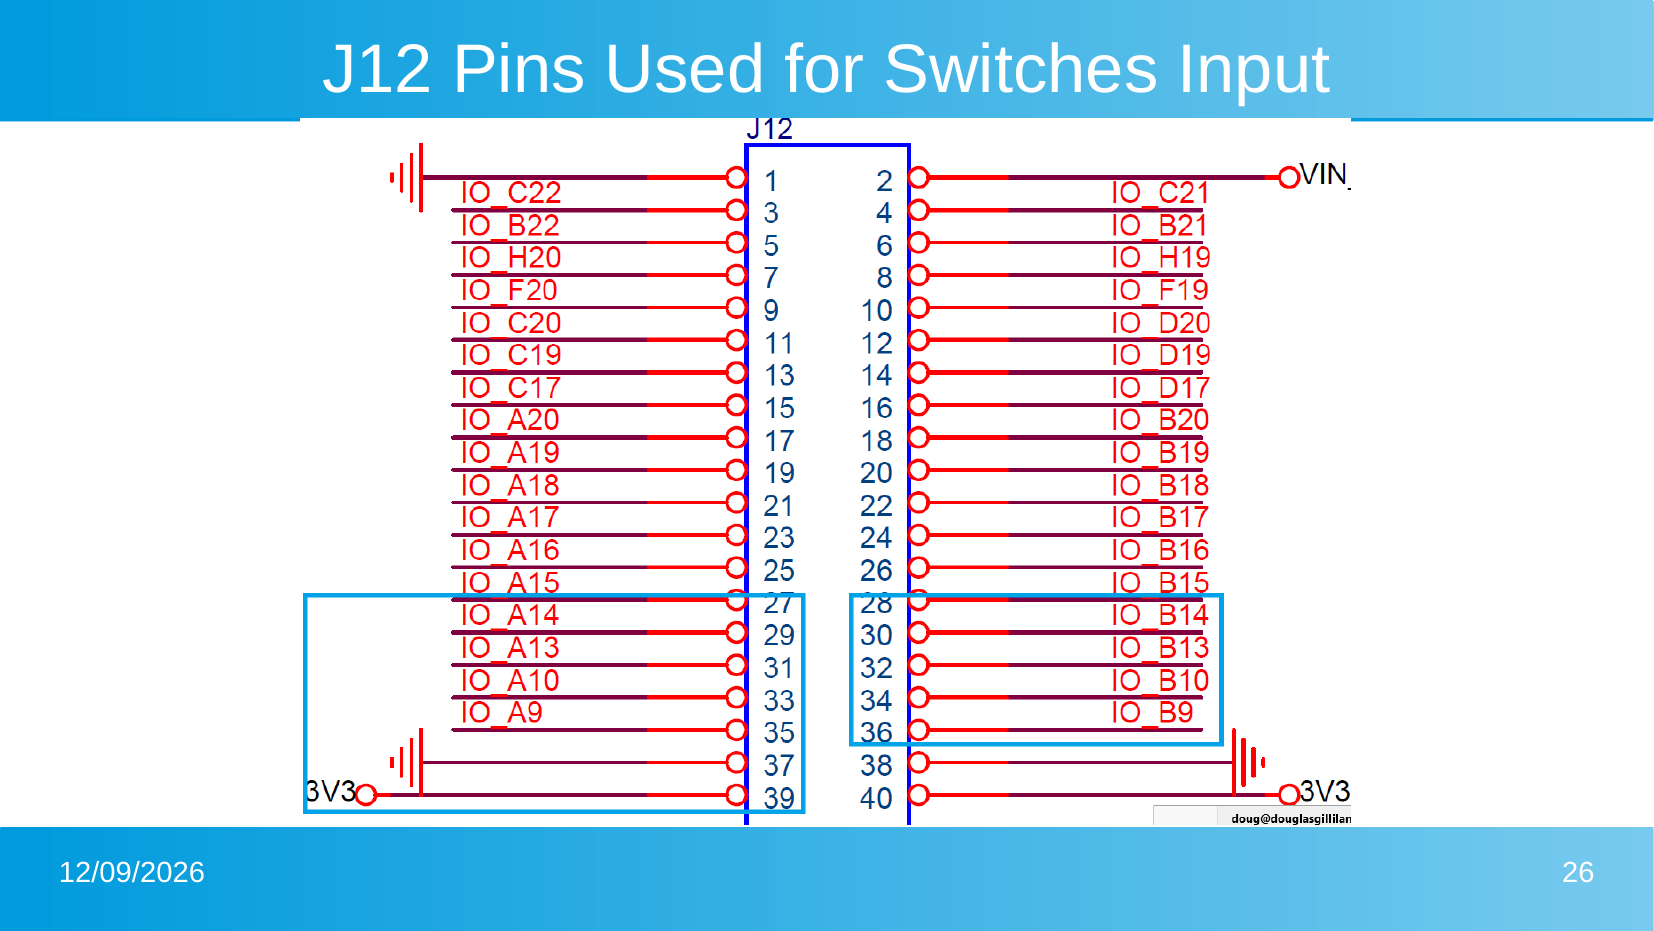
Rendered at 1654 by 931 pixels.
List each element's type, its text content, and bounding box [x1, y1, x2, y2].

picture [300, 118, 1351, 826]
title J12 Pins Used for Switches Input [59, 29, 1595, 108]
